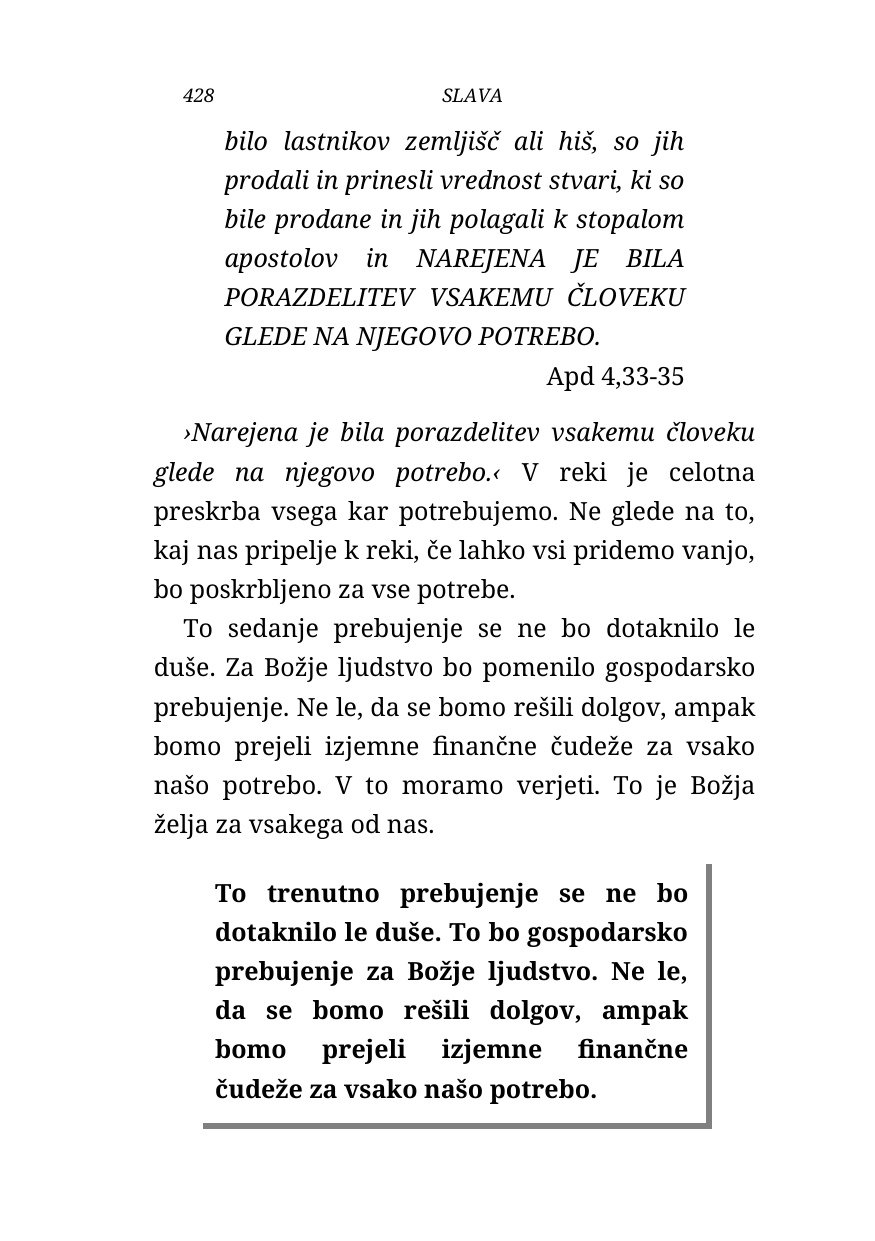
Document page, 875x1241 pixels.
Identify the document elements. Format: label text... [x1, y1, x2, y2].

text bilo lastnikov zemljišč ali hiš, so jih prodali in prinesli vrednost stvari, ki so bile prodane in jih polagali k stopalom apostolov in narejena je bila porazdelitev vsakemu človeku glede na njegovo potrebo. Apd 4,33-35 [224, 123, 685, 392]
text To trenutno prebujenje se ne bo dotaknilo le duše. To bo gospodarsko prebujenje za Božje ljudstvo. Ne le, da se bomo rešili dolgov, ampak bomo prejeli izjemne finančne čudeže za vsako našo potrebo. [197, 858, 706, 1123]
text To sedanje prebujenje se ne bo dotaknilo le duše. Za Božje ljudstvo bo pomenilo gospodarsko prebujenje. Ne le, da se bomo rešili dolgov, ampak bomo prejeli izjemne finančne čudeže za vsako našo potrebo. V to moramo verjeti. To je Božja želja za vsakega od nas. [153, 611, 756, 841]
text ›Narejena je bila porazdelitev vsakemu človeku glede na njegovo potrebo.‹ V reki je celotna preskrba vsega kar potrebujemo. Ne glede na to, kaj nas pripelje k reki, če lahko vsi pridemo vanjo, bo poskrbljeno za vse potrebe. [153, 415, 756, 606]
